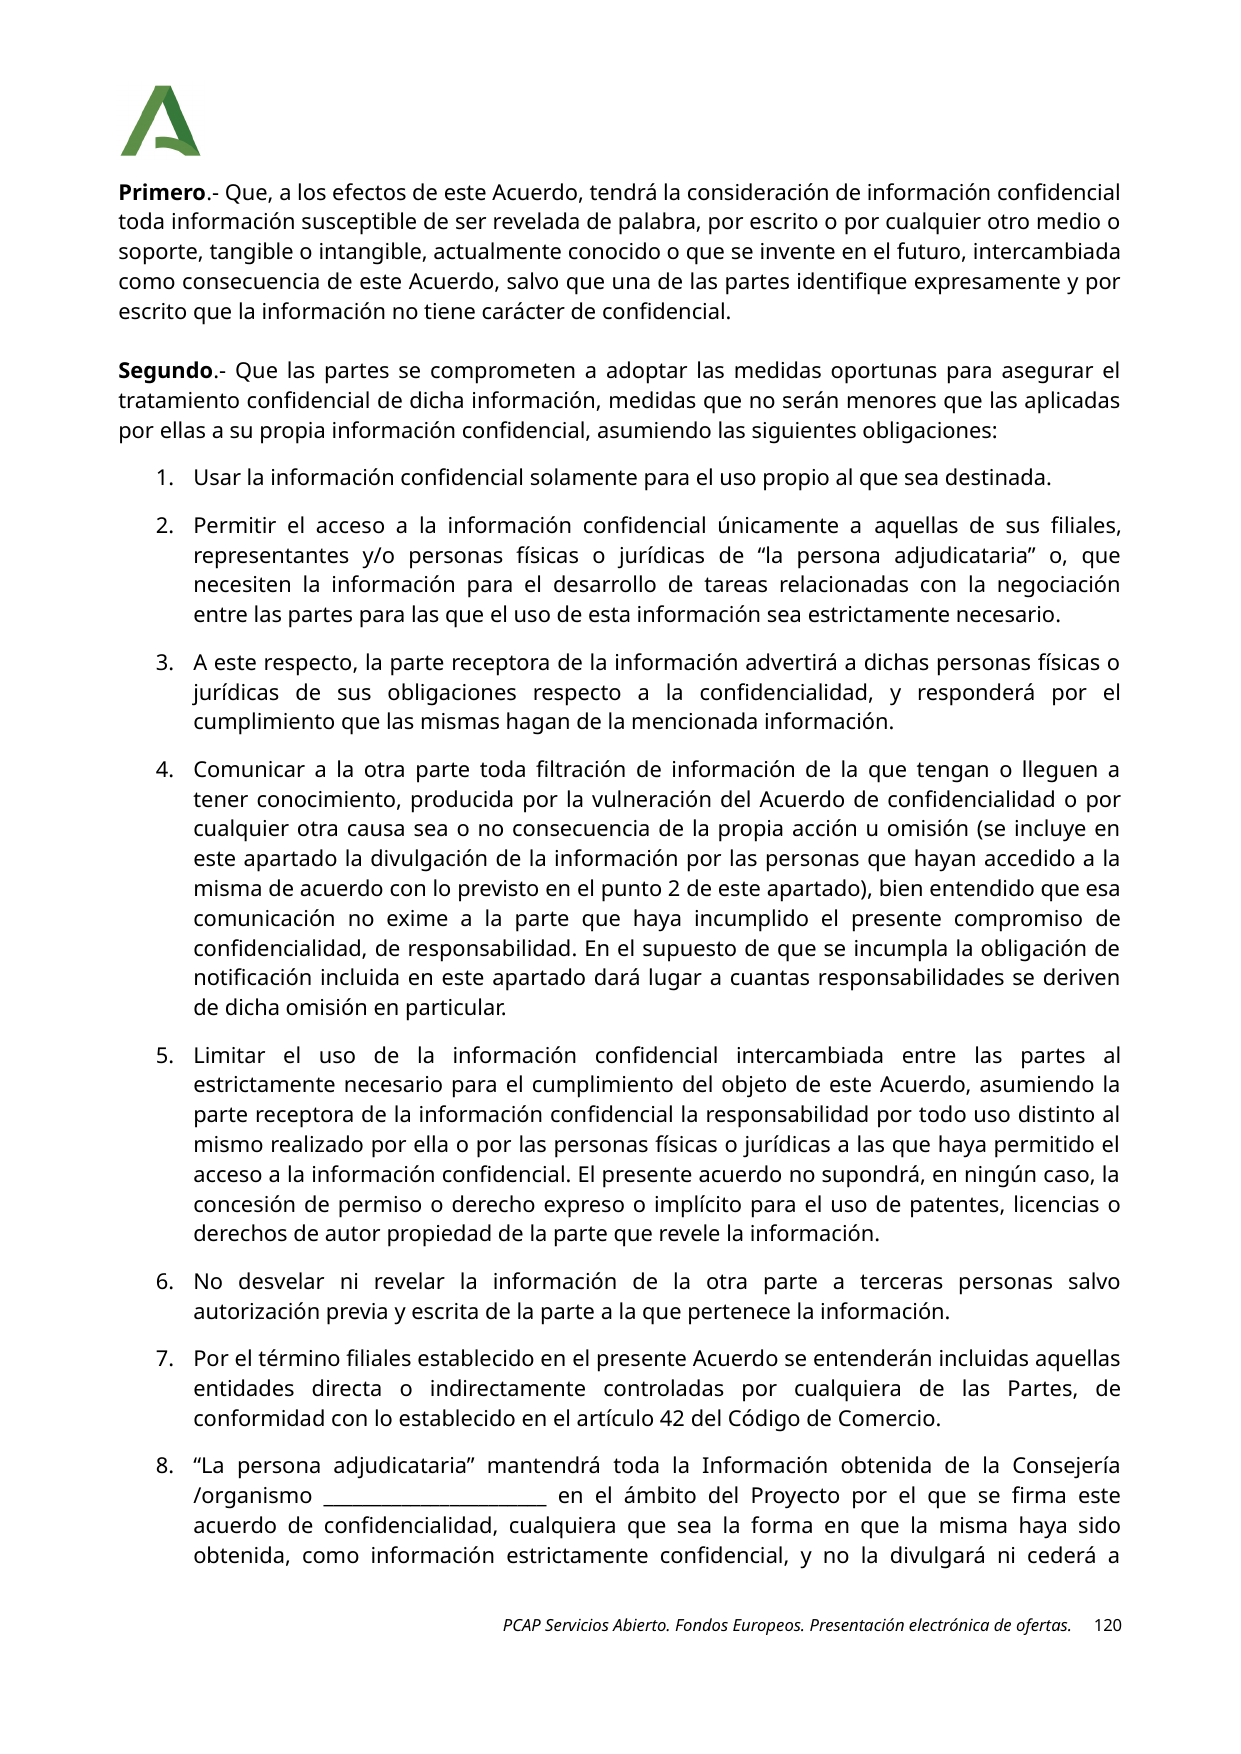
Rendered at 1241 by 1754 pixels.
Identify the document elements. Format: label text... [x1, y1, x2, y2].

list No desvelar ni revelar la información de la otra parte a terceras personas salvo autorización previa y escrita de la parte a la que pertenece la información. [156, 1266, 1122, 1326]
list Permitir el acceso a la información confidencial únicamente a aquellas de sus filiales, representantes y/o personas físicas o jurídicas de “la persona adjudicataria” o, que necesiten la información para el desarrollo de tareas relacionadas con la negociación entre las partes para las que el uso de esta información sea estrictamente necesario. [156, 510, 1122, 629]
list Usar la información confidencial solamente para el uso propio al que sea destinada. [156, 462, 1122, 492]
list “La persona adjudicataria” mantendrá toda la Información obtenida de la Consejería /organismo _______________________ en el ámbito del Proyecto por el que se firma este acuerdo de confidencialidad, cualquiera que sea la forma en que la misma haya sido obtenida, como información estrictamente confidencial, y no la divulgará ni cederá a [156, 1450, 1122, 1569]
list Comunicar a la otra parte toda filtración de información de la que tengan o lleguen a tener conocimiento, producida por la vulneración del Acuerdo de confidencialidad o por cualquier otra causa sea o no consecuencia de la propia acción u omisión (se incluye en este apartado la divulgación de la información por las personas que hayan accedido a la misma de acuerdo con lo previsto en el punto 2 de este apartado), bien entendido que esa comunicación no exime a la parte que haya incumplido el presente compromiso de confidencialidad, de responsabilidad. En el supuesto de que se incumpla la obligación de notificación incluida en este apartado dará lugar a cuantas responsabilidades se deriven de dicha omisión en particular. [156, 754, 1122, 1022]
list Por el término filiales establecido en el presente Acuerdo se entenderán incluidas aquellas entidades directa o indirectamente controladas por cualquiera de las Partes, de conformidad con lo establecido en el artículo 42 del Código de Comercio. [156, 1343, 1122, 1433]
picture [116, 81, 205, 160]
text Primero.- Que, a los efectos de este Acuerdo, tendrá la consideración de información confidencial toda información susceptible de ser revelada de palabra, por escrito o por cualquier otro medio o soporte, tangible o intangible, actualmente conocido o que se invente en el futuro, intercambiada como consecuencia de este Acuerdo, salvo que una de las partes identifique expresamente y por escrito que la información no tiene carácter de confidencial. [118, 177, 1122, 326]
list A este respecto, la parte receptora de la información advertirá a dichas personas físicas o jurídicas de sus obligaciones respecto a la confidencialidad, y responderá por el cumplimiento que las mismas hagan de la mencionada información. [156, 647, 1122, 736]
text Segundo.- Que las partes se comprometen a adoptar las medidas oportunas para asegurar el tratamiento confidencial de dicha información, medidas que no serán menores que las aplicadas por ellas a su propia información confidencial, asumiendo las siguientes obligaciones: [118, 355, 1122, 445]
list Limitar el uso de la información confidencial intercambiada entre las partes al estrictamente necesario para el cumplimiento del objeto de este Acuerdo, asumiendo la parte receptora de la información confidencial la responsabilidad por todo uso distinto al mismo realizado por ella o por las personas físicas o jurídicas a las que haya permitido el acceso a la información confidencial. El presente acuerdo no supondrá, en ningún caso, la concesión de permiso o derecho expreso o implícito para el uso de patentes, licencias o derechos de autor propiedad de la parte que revele la información. [156, 1040, 1122, 1248]
